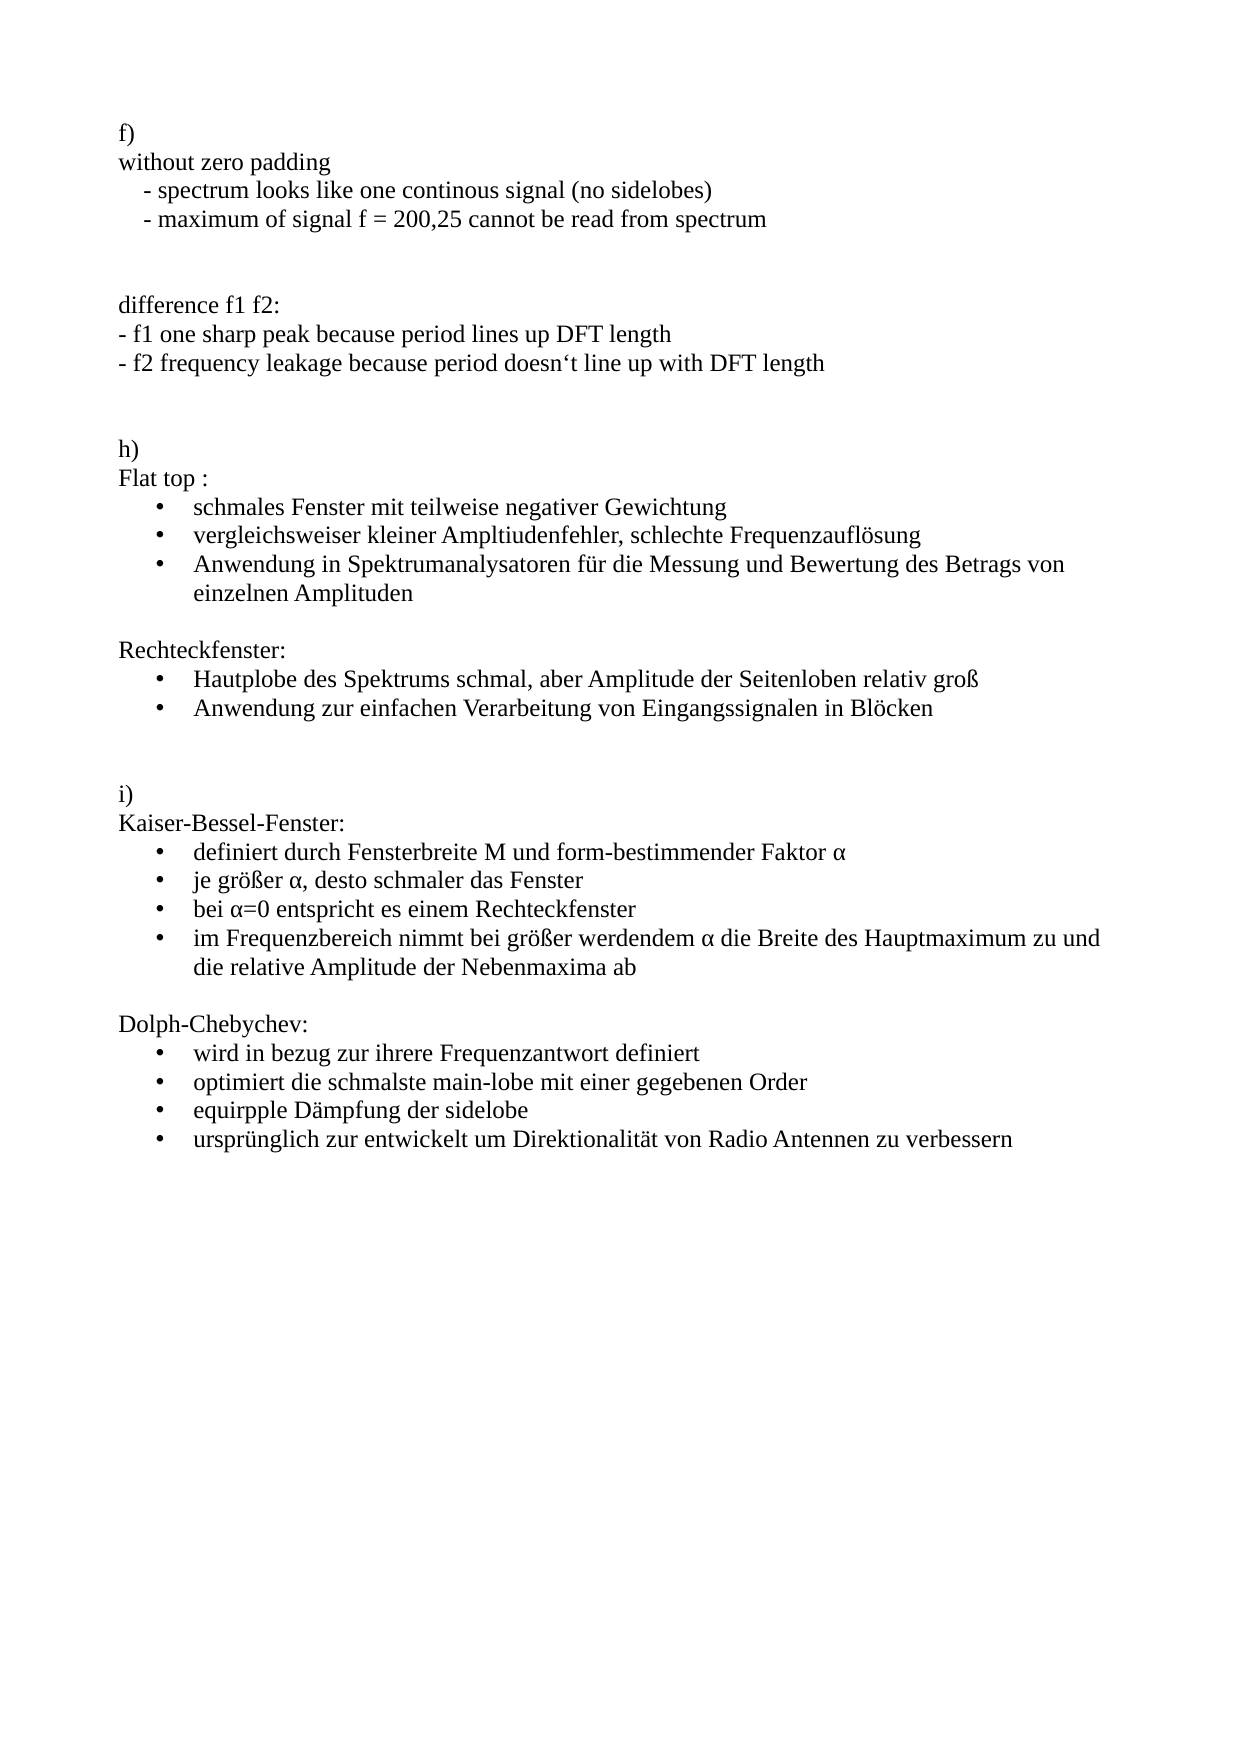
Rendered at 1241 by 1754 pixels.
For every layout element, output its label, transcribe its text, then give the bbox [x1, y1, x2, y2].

list wird in bezug zur ihrere Frequenzantwort definiert [156, 1038, 1122, 1067]
text - maximum of signal f = 200,25 cannot be read from spectrum [118, 204, 1122, 233]
list ursprünglich zur entwickelt um Direktionalität von Radio Antennen zu verbessern [156, 1124, 1122, 1153]
list definiert durch Fensterbreite M und form-bestimmender Faktor α [156, 837, 1122, 866]
list Anwendung in Spektrumanalysatoren für die Messung und Bewertung des Betrags von einzelnen Amplituden [156, 549, 1122, 607]
text - spectrum looks like one continous signal (no sidelobes) [118, 176, 1122, 204]
list je größer α, desto schmaler das Fenster [156, 866, 1122, 894]
text Rechteckfenster: [118, 636, 1122, 664]
text - f1 one sharp peak because period lines up DFT length [118, 319, 1122, 348]
list schmales Fenster mit teilweise negativer Gewichtung [156, 492, 1122, 521]
list Anwendung zur einfachen Verarbeitung von Eingangssignalen in Blöcken [156, 693, 1122, 722]
text f) [118, 118, 1122, 147]
list bei α=0 entspricht es einem Rechteckfenster [156, 894, 1122, 923]
text Kaiser-Bessel-Fenster: [118, 808, 1122, 837]
text h) [118, 434, 1122, 463]
list vergleichsweiser kleiner Ampltiudenfehler, schlechte Frequenzauflösung [156, 521, 1122, 549]
text without zero padding [118, 147, 1122, 176]
list Hautplobe des Spektrums schmal, aber Amplitude der Seitenloben relativ groß [156, 664, 1122, 693]
list im Frequenzbereich nimmt bei größer werdendem α die Breite des Hauptmaximum zu und die relative Amplitude der Nebenmaxima ab [156, 923, 1122, 981]
text Dolph-Chebychev: [118, 1009, 1122, 1038]
text - f2 frequency leakage because period doesn‘t line up with DFT length [118, 348, 1122, 377]
list equirpple Dämpfung der sidelobe [156, 1096, 1122, 1124]
text Flat top : [118, 463, 1122, 492]
list optimiert die schmalste main-lobe mit einer gegebenen Order [156, 1067, 1122, 1096]
text i) [118, 779, 1122, 808]
text difference f1 f2: [118, 291, 1122, 319]
